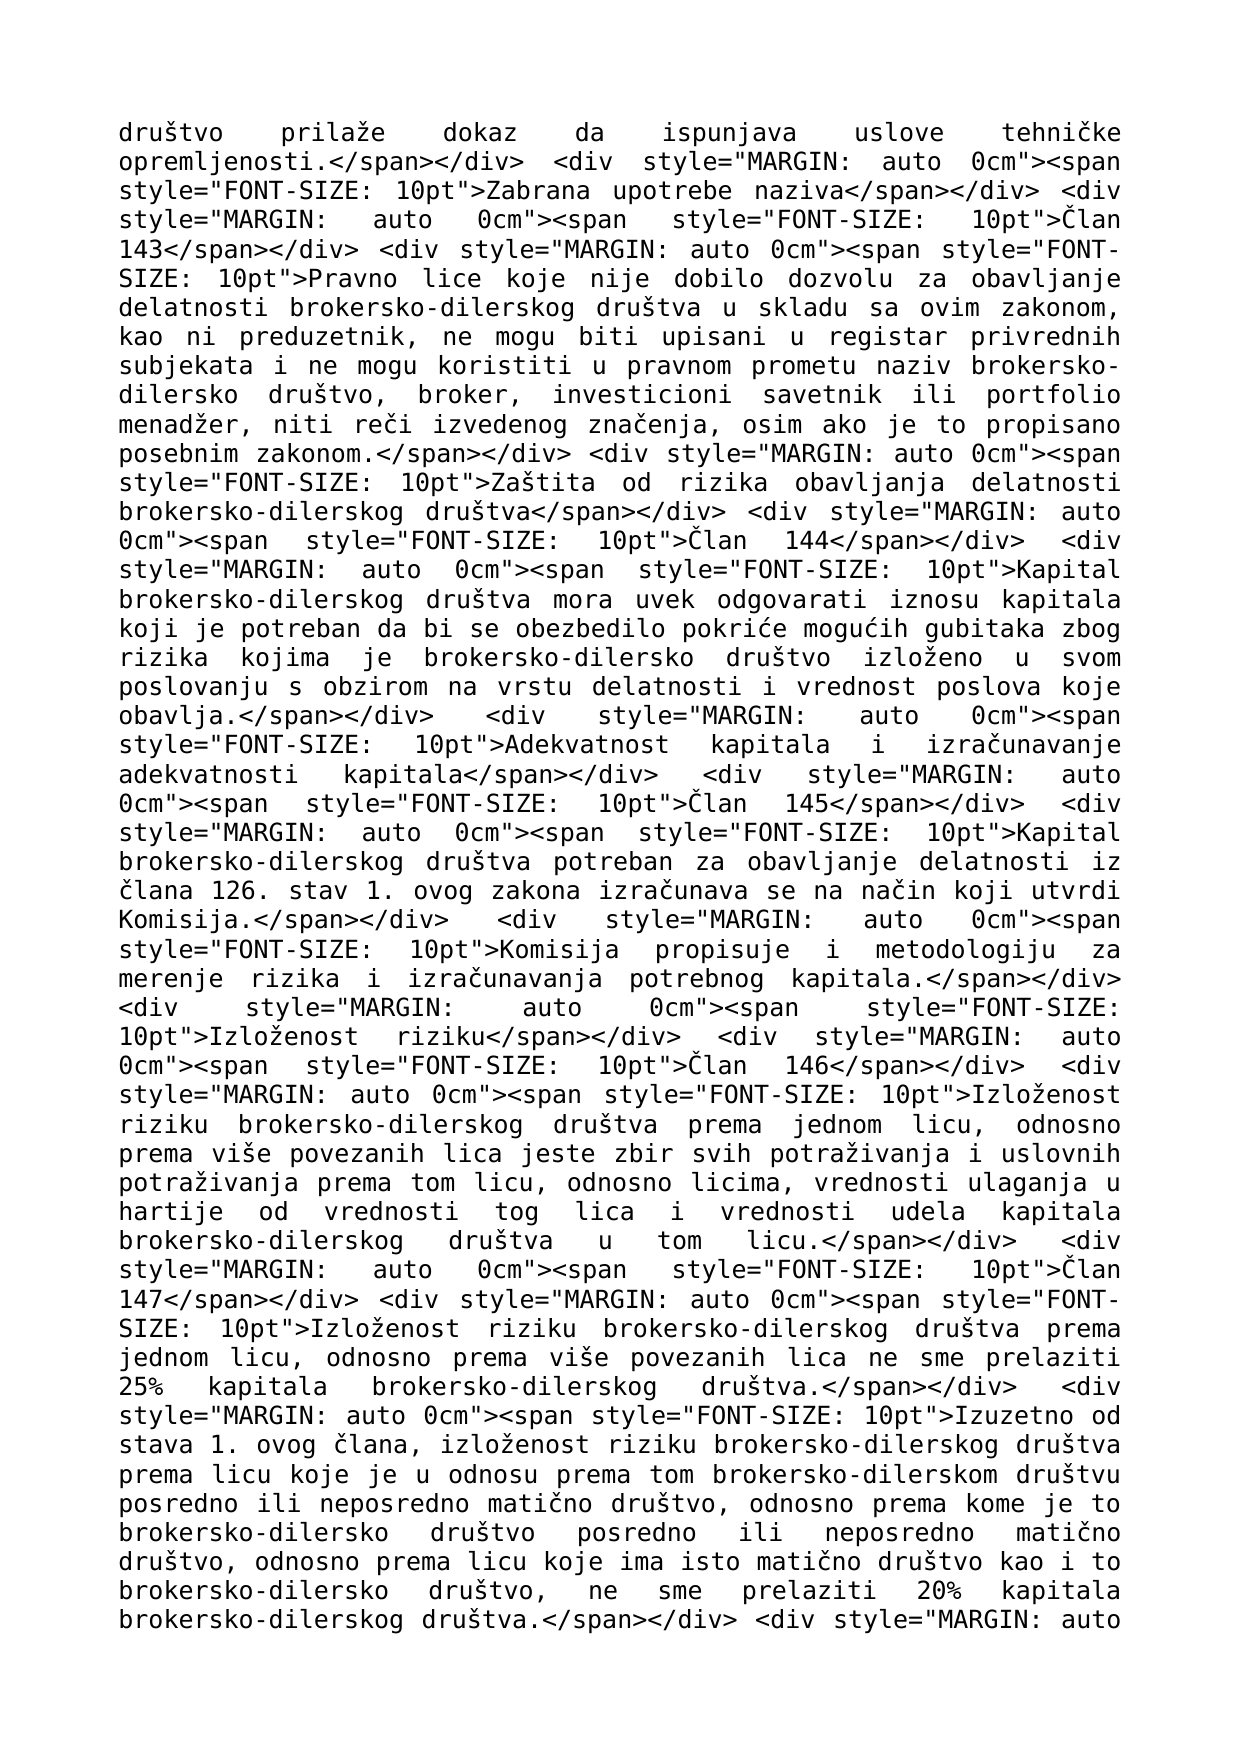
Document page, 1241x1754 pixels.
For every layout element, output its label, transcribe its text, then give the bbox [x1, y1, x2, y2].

text društvo prilaže dokaz da ispunjava uslove tehničke opremljenosti.</span></div> <div style="MARGIN: auto 0cm"><span style="FONT-SIZE: 10pt">Zabrana upotrebe naziva</span></div> <div style="MARGIN: auto 0cm"><span style="FONT-SIZE: 10pt">Član 143</span></div> <div style="MARGIN: auto 0cm"><span style="FONT-SIZE: 10pt">Pravno lice koje nije dobilo dozvolu za obavljanje delatnosti brokersko-dilerskog društva u skladu sa ovim zakonom, kao ni preduzetnik, ne mogu biti upisani u registar privrednih subjekata i ne mogu koristiti u pravnom prometu naziv brokersko-dilersko društvo, broker, investicioni savetnik ili portfolio menadžer, niti reči izvedenog značenja, osim ako je to propisano posebnim zakonom.</span></div> <div style="MARGIN: auto 0cm"><span style="FONT-SIZE: 10pt">Zaštita od rizika obavljanja delatnosti brokersko-dilerskog društva</span></div> <div style="MARGIN: auto 0cm"><span style="FONT-SIZE: 10pt">Član 144</span></div> <div style="MARGIN: auto 0cm"><span style="FONT-SIZE: 10pt">Kapital brokersko-dilerskog društva mora uvek odgovarati iznosu kapitala koji je potreban da bi se obezbedilo pokriće mogućih gubitaka zbog rizika kojima je brokersko-dilersko društvo izloženo u svom poslovanju s obzirom na vrstu delatnosti i vrednost poslova koje obavlja.</span></div> <div style="MARGIN: auto 0cm"><span style="FONT-SIZE: 10pt">Adekvatnost kapitala i izračunavanje adekvatnosti kapitala</span></div> <div style="MARGIN: auto 0cm"><span style="FONT-SIZE: 10pt">Član 145</span></div> <div style="MARGIN: auto 0cm"><span style="FONT-SIZE: 10pt">Kapital brokersko-dilerskog društva potreban za obavljanje delatnosti iz člana 126. stav 1. ovog zakona izračunava se na način koji utvrdi Komisija.</span></div> <div style="MARGIN: auto 0cm"><span style="FONT-SIZE: 10pt">Komisija propisuje i metodologiju za merenje rizika i izračunavanja potrebnog kapitala.</span></div> <div style="MARGIN: auto 0cm"><span style="FONT-SIZE: 10pt">Izloženost riziku</span></div> <div style="MARGIN: auto 0cm"><span style="FONT-SIZE: 10pt">Član 146</span></div> <div style="MARGIN: auto 0cm"><span style="FONT-SIZE: 10pt">Izloženost riziku brokersko-dilerskog društva prema jednom licu, odnosno prema više povezanih lica jeste zbir svih potraživanja i uslovnih potraživanja prema tom licu, odnosno licima, vrednosti ulaganja u hartije od vrednosti tog lica i vrednosti udela kapitala brokersko-dilerskog društva u tom licu.</span></div> <div style="MARGIN: auto 0cm"><span style="FONT-SIZE: 10pt">Član 147</span></div> <div style="MARGIN: auto 0cm"><span style="FONT-SIZE: 10pt">Izloženost riziku brokersko-dilerskog društva prema jednom licu, odnosno prema više povezanih lica ne sme prelaziti 25% kapitala brokersko-dilerskog društva.</span></div> <div style="MARGIN: auto 0cm"><span style="FONT-SIZE: 10pt">Izuzetno od stava 1. ovog člana, izloženost riziku brokersko-dilerskog društva prema licu koje je u odnosu prema tom brokersko-dilerskom društvu posredno ili neposredno matično društvo, odnosno prema kome je to brokersko-dilersko društvo posredno ili neposredno matično društvo, odnosno prema licu koje ima isto matično društvo kao i to brokersko-dilersko društvo, ne sme prelaziti 20% kapitala brokersko-dilerskog društva.</span></div> <div style="MARGIN: auto [118, 118, 1122, 1635]
